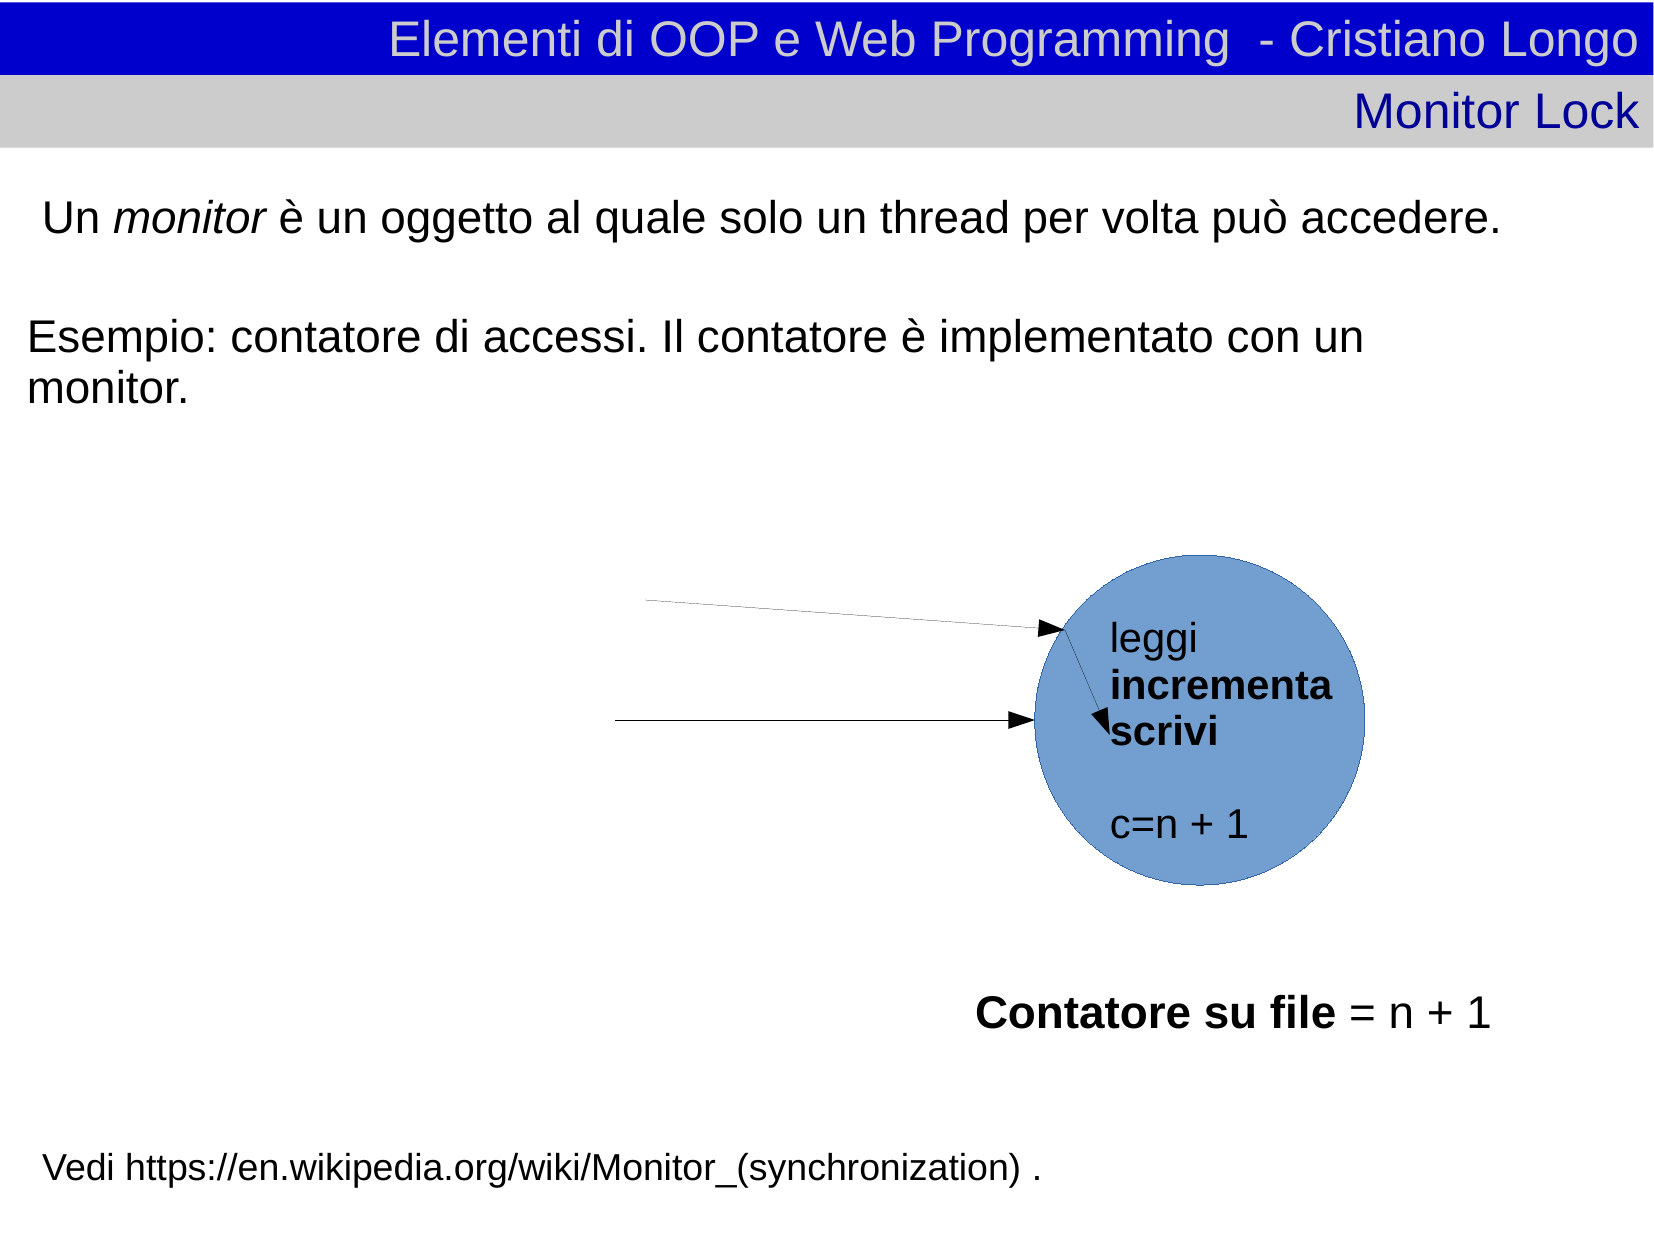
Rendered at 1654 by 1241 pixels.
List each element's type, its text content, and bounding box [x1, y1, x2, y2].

text_box [26, 516, 1516, 713]
title Elementi di OOP e Web Programming - Cristiano Longo [0, 2, 1654, 75]
text_box Contatore su file = n + 1 [975, 960, 1594, 1065]
text_box [1034, 631, 1305, 886]
subtitle Un monitor è un oggetto al quale solo un thread per volta può accedere. [41, 148, 1531, 301]
text_box Vedi https://en.wikipedia.org/wiki/Monitor_(synchronization) . [27, 1139, 1381, 1241]
title Monitor Lock [0, 75, 1654, 148]
text_box Esempio: contatore di accessi. Il contatore è implementato con un monitor. [26, 310, 1516, 516]
text_box leggi incrementa scrivi c=n + 1 [1109, 615, 1396, 848]
text_box [0, 1110, 1489, 1230]
